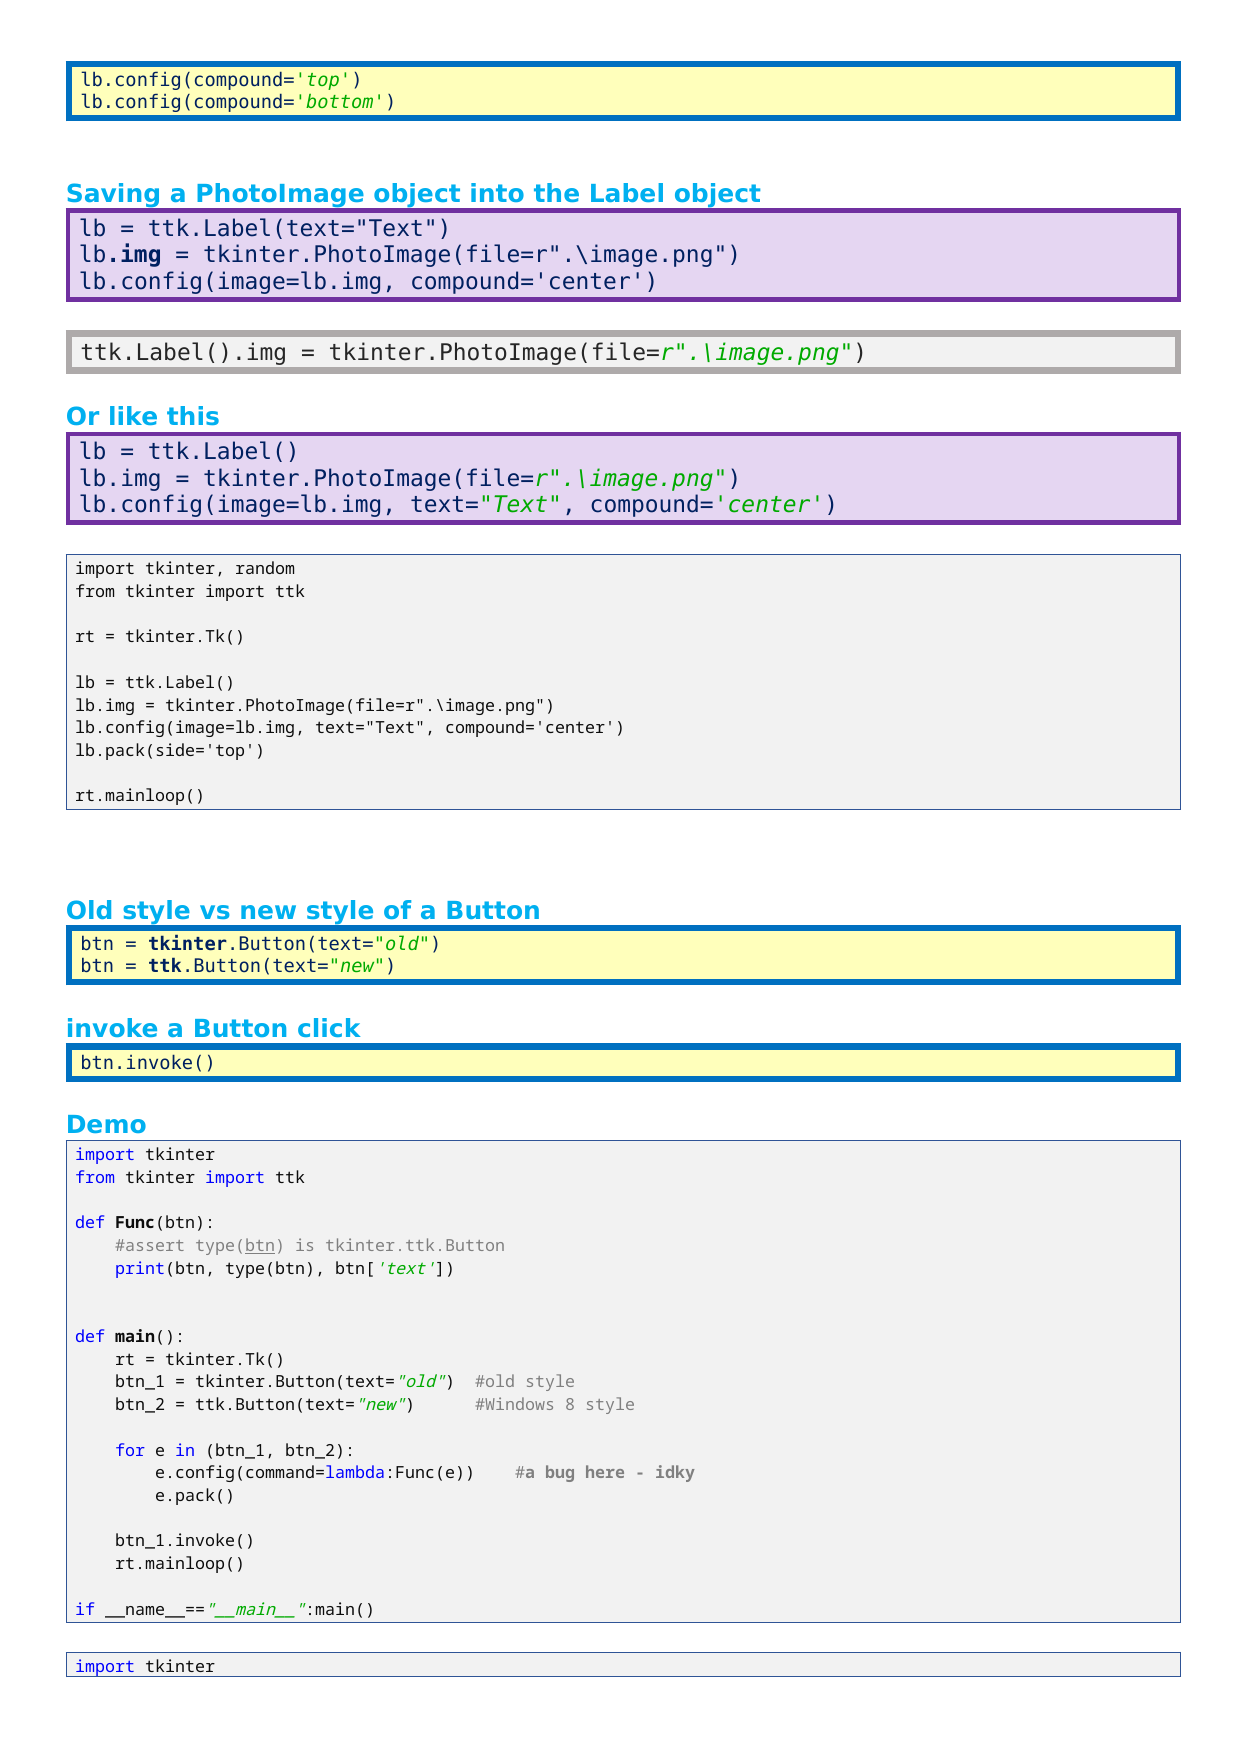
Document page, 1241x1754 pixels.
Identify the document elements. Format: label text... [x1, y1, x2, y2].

title Old style vs new style of a Button [66, 896, 1181, 925]
text from tkinter import ttk [67, 577, 1180, 599]
text btn = tkinter.Button(text="old") [72, 931, 1175, 947]
text e.config(command=lambda:Func(e)) #a bug here - idky [67, 1458, 1180, 1480]
text print(btn, type(btn), btn['text']) [67, 1253, 1180, 1276]
text from tkinter import ttk [67, 1162, 1180, 1185]
text lb.config(image=lb.img, text="Text", compound='center') [70, 485, 1177, 520]
text lb.config(image=lb.img, text="Text", compound='center') [67, 713, 1180, 736]
text lb.config(image=lb.img, compound='center') [70, 261, 1177, 297]
text ttk.Label().img = tkinter.PhotoImage(file=r".\image.png") [72, 337, 1175, 367]
title Saving a PhotoImage object into the Label object [66, 179, 1181, 208]
text e.pack() [67, 1480, 1180, 1503]
text rt.mainloop() [67, 1548, 1180, 1571]
text lb.config(compound='top') [72, 67, 1175, 83]
text import tkinter [67, 1141, 1180, 1162]
text btn_2 = ttk.Button(text="new") #Windows 8 style [67, 1389, 1180, 1412]
text rt.mainloop() [67, 781, 1180, 809]
text rt = tkinter.Tk() [67, 1344, 1180, 1367]
text lb.img = tkinter.PhotoImage(file=r".\image.png") [70, 458, 1177, 485]
text lb.img = tkinter.PhotoImage(file=r".\image.png") [70, 235, 1177, 261]
text lb.config(compound='bottom') [72, 83, 1175, 115]
text btn_1.invoke() [67, 1526, 1180, 1548]
text lb.img = tkinter.PhotoImage(file=r".\image.png") [67, 690, 1180, 713]
text lb = ttk.Label() [70, 436, 1177, 458]
text for e in (btn_1, btn_2): [67, 1435, 1180, 1458]
text rt = tkinter.Tk() [67, 622, 1180, 645]
title invoke a Button click [66, 1014, 1181, 1043]
title Or like this [66, 402, 1181, 432]
text lb.pack(side='top') [67, 736, 1180, 758]
text import tkinter, random [67, 555, 1180, 577]
text lb = ttk.Label(text="Text") [70, 213, 1177, 235]
text if __name__=="__main__":main() [67, 1594, 1180, 1622]
text def main(): [67, 1321, 1180, 1344]
text btn_1 = tkinter.Button(text="old") #old style [67, 1367, 1180, 1389]
text lb = ttk.Label() [67, 667, 1180, 690]
text btn.invoke() [72, 1050, 1175, 1076]
text #assert type(btn) is tkinter.ttk.Button [67, 1231, 1180, 1253]
text def Func(btn): [67, 1208, 1180, 1231]
text btn = ttk.Button(text="new") [72, 947, 1175, 979]
text import tkinter [67, 1653, 1180, 1676]
title Demo [66, 1111, 1181, 1140]
